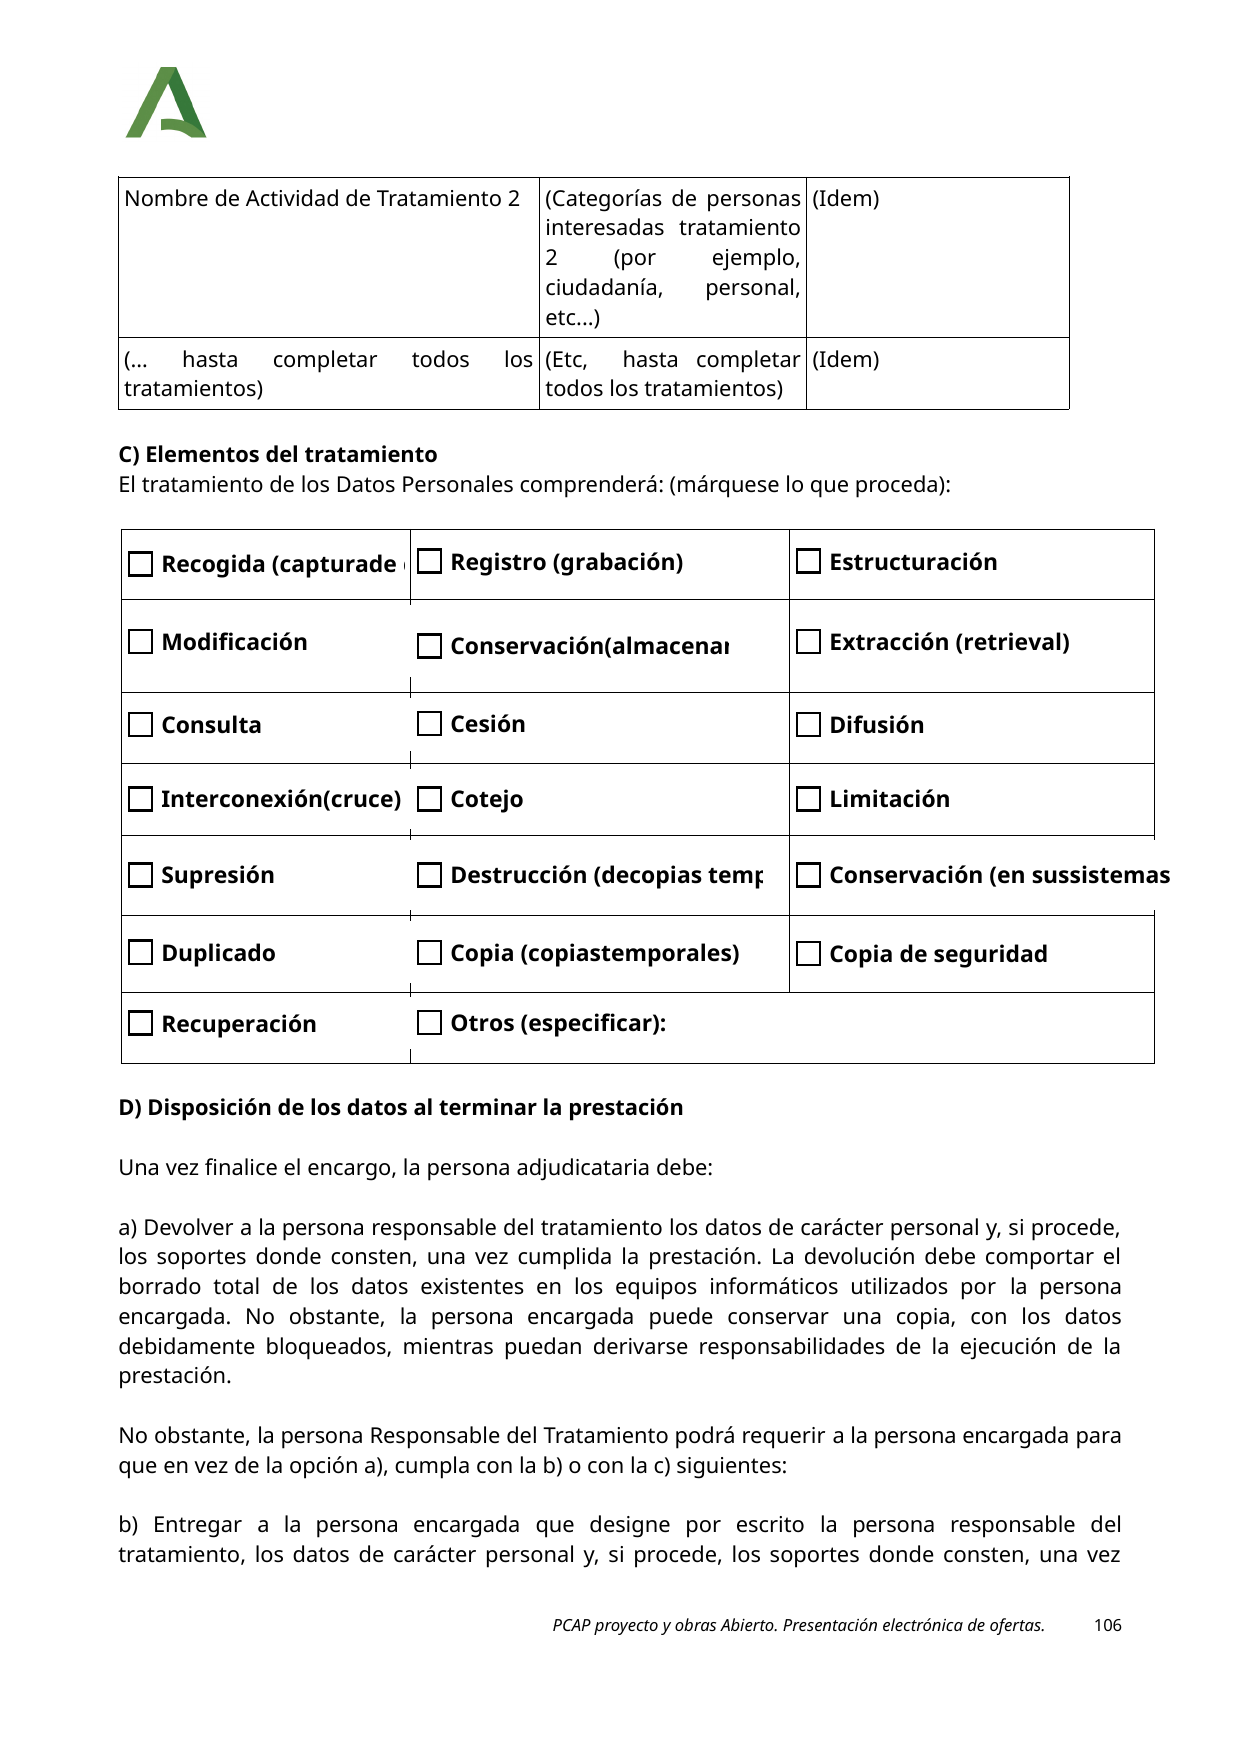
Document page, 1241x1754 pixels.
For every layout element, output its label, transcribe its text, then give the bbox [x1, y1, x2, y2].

table_cell [790, 836, 1154, 915]
table_cell [411, 600, 789, 692]
text b) Entregar a la persona encargada que designe por escrito la persona responsable del tratamiento, los datos de carácter personal y, si procede, los soportes donde consten, una vez [118, 1509, 1122, 1569]
text El tratamiento de los Datos Personales comprenderá: (márquese lo que proceda): [118, 469, 1122, 499]
table_cell [790, 600, 1154, 692]
table_cell [122, 600, 410, 692]
table_cell Nombre de Actividad de Tratamiento 2 [119, 178, 539, 337]
table_cell [790, 693, 1154, 763]
text a) Devolver a la persona responsable del tratamiento los datos de carácter personal y, si procede, los soportes donde consten, una vez cumplida la prestación. La devolución debe comportar el borrado total de los datos existentes en los equipos informáticos utilizados por la persona encargada. No obstante, la persona encargada puede conservar una copia, con los datos debidamente bloqueados, mientras puedan derivarse responsabilidades de la ejecución de la prestación. [118, 1211, 1122, 1390]
table_header [790, 530, 1154, 599]
picture [121, 62, 210, 142]
table_cell (Idem) [807, 178, 1069, 337]
table_cell [411, 764, 789, 834]
table_cell [122, 836, 410, 915]
table_cell [122, 693, 410, 763]
table_cell [122, 764, 410, 834]
table_cell [411, 993, 1154, 1062]
table_cell (Etc, hasta completar todos los tratamientos) [540, 338, 806, 409]
text Una vez finalice el encargo, la persona adjudicataria debe: [118, 1152, 1122, 1182]
text D) Disposición de los datos al terminar la prestación [118, 1092, 1122, 1122]
table_cell [122, 916, 410, 992]
table_cell [790, 916, 1154, 992]
table_cell [411, 916, 789, 992]
table_cell (… hasta completar todos los tratamientos) [119, 338, 539, 409]
table_cell [411, 836, 789, 915]
table_cell [411, 693, 789, 763]
table_header [122, 530, 410, 599]
table_cell (Categorías de personas interesadas tratamiento 2 (por ejemplo, ciudadanía, personal, etc...) [540, 178, 806, 337]
table_cell [790, 764, 1154, 834]
text C) Elementos del tratamiento [118, 439, 1122, 469]
table_cell (Idem) [807, 338, 1069, 409]
table_cell [122, 993, 410, 1062]
table_header [411, 530, 789, 599]
text No obstante, la persona Responsable del Tratamiento podrá requerir a la persona encargada para que en vez de la opción a), cumpla con la b) o con la c) siguientes: [118, 1420, 1122, 1479]
